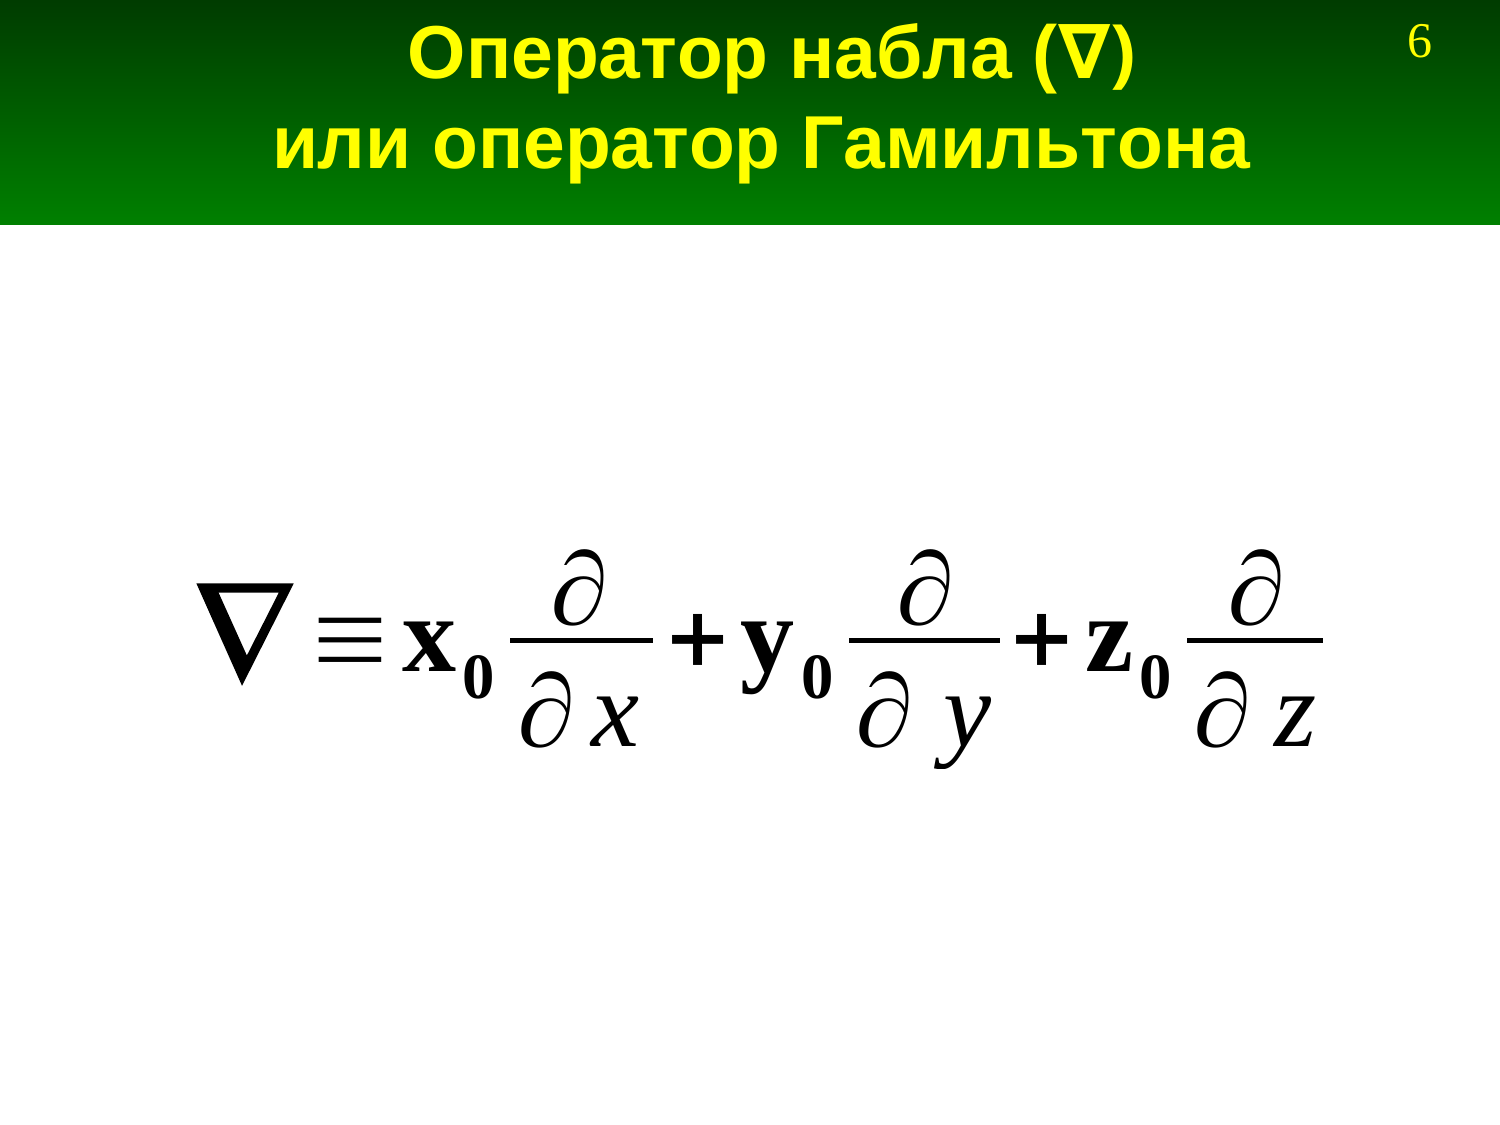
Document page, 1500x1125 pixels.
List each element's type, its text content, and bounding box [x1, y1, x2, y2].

chart [165, 543, 1357, 769]
title Оператор набла (∇) или оператор Гамильтона [123, 0, 1399, 192]
